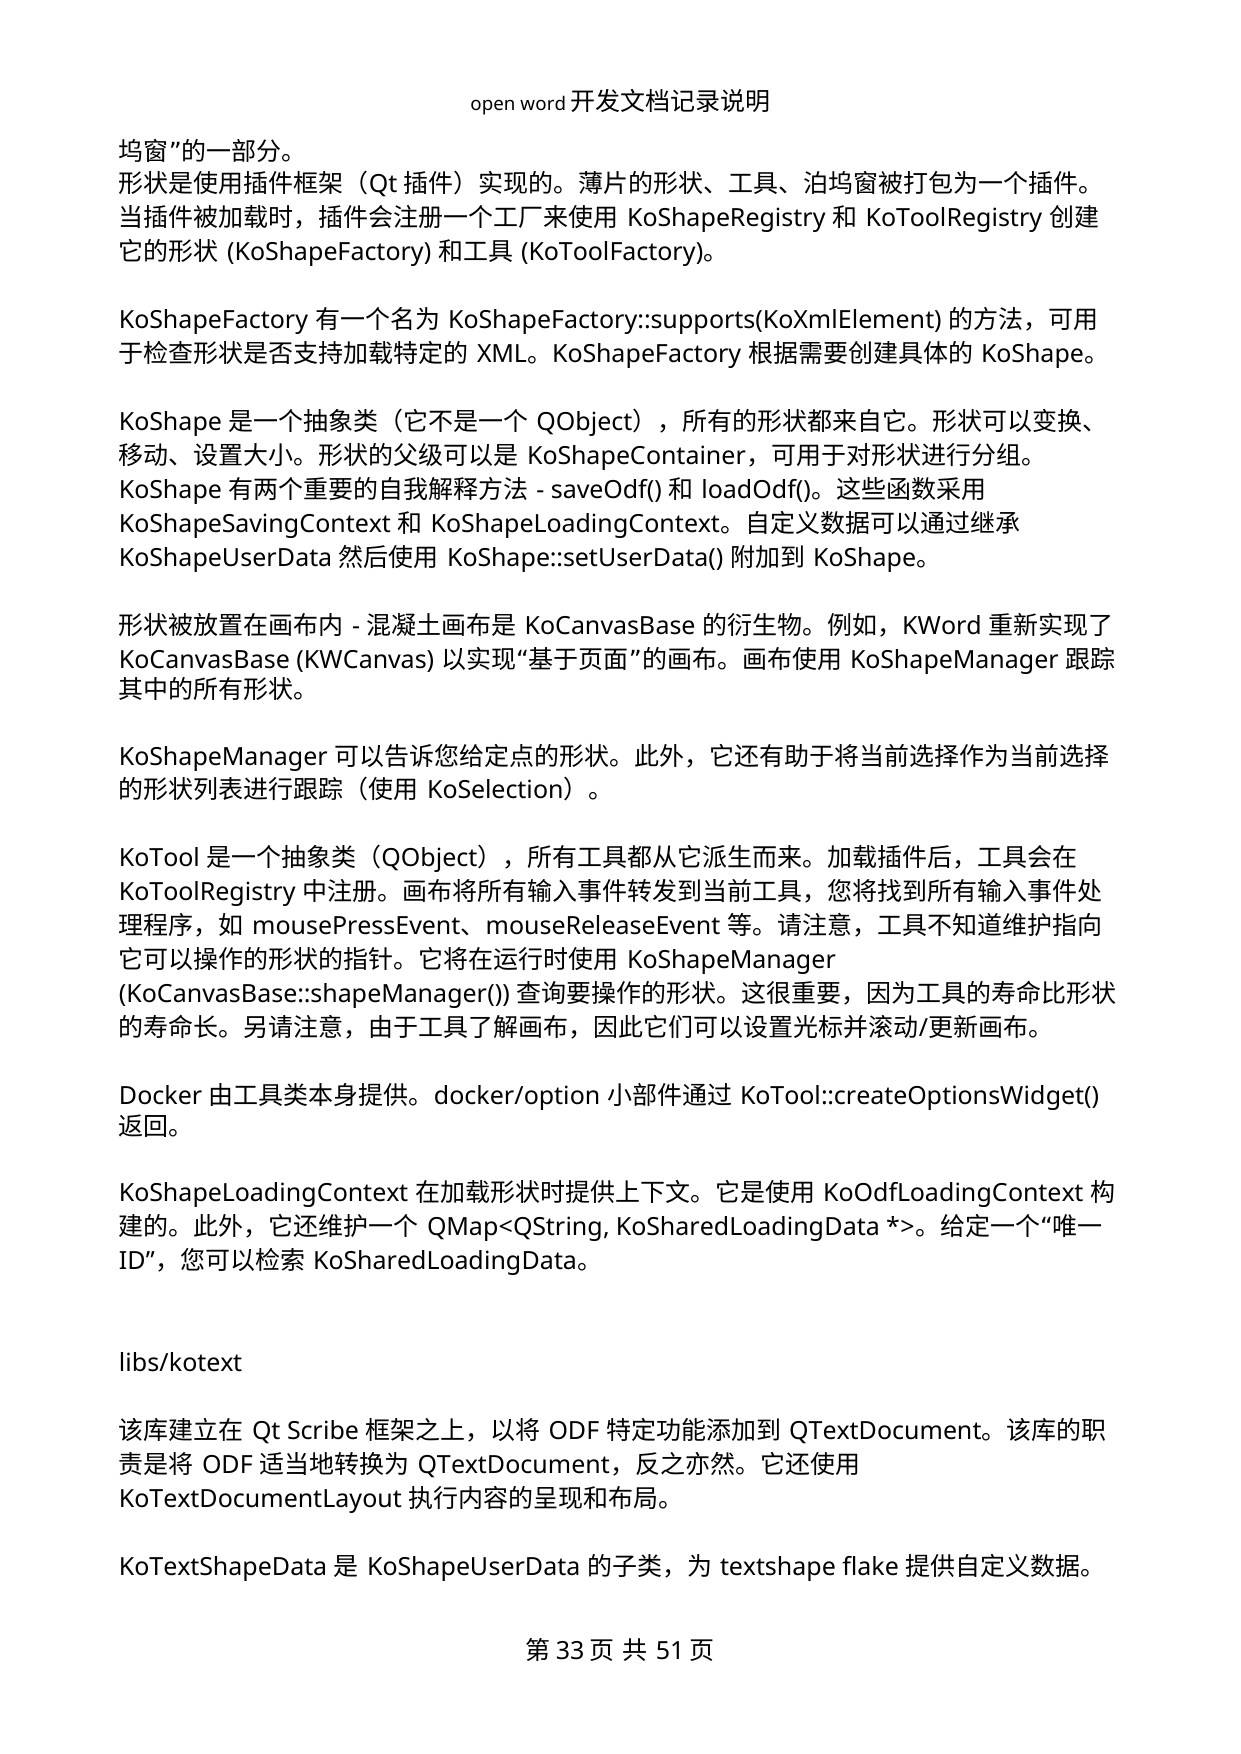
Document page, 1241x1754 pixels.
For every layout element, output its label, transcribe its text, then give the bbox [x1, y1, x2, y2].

text libs/kotext [119, 1345, 1121, 1379]
text 该库建立在 Qt Scribe 框架之上，以将 ODF 特定功能添加到 QTextDocument。该库的职责是将 ODF 适当地转换为 QTextDocument，反之亦然。它还使用 KoTextDocumentLayout 执行内容的呈现和布局。 [119, 1413, 1121, 1514]
text 形状被放置在画布内 - 混凝土画布是 KoCanvasBase 的衍生物。例如，KWord 重新实现了 KoCanvasBase (KWCanvas) 以实现“基于页面”的画布。画布使用 KoShapeManager 跟踪其中的所有形状。 [119, 608, 1121, 704]
text 形状是使用插件框架（Qt 插件）实现的。薄片的形状、工具、泊坞窗被打包为一个插件。当插件被加载时，插件会注册一个工厂来使用 KoShapeRegistry 和 KoToolRegistry 创建它的形状 (KoShapeFactory) 和工具 (KoToolFactory)。 [119, 166, 1121, 268]
text KoTextShapeData 是 KoShapeUserData 的子类，为 textshape flake 提供自定义数据。 [119, 1548, 1121, 1582]
text KoShapeManager 可以告诉您给定点的形状。此外，它还有助于将当前选择作为当前选择的形状列表进行跟踪（使用 KoSelection）。 [119, 738, 1121, 806]
text 坞窗”的一部分。 [119, 137, 1121, 166]
text KoShapeFactory 有一个名为 KoShapeFactory::supports(KoXmlElement) 的方法，可用于检查形状是否支持加载特定的 XML。KoShapeFactory 根据需要创建具体的 KoShape。 [119, 302, 1121, 370]
text KoShapeLoadingContext 在加载形状时提供上下文。它是使用 KoOdfLoadingContext 构建的。此外，它还维护一个 QMap<QString, KoSharedLoadingData *>。给定一个“唯一 ID”，您可以检索 KoSharedLoadingData。 [119, 1175, 1121, 1277]
text Docker 由工具类本身提供。docker/option 小部件通过 KoTool::createOptionsWidget() 返回。 [119, 1078, 1121, 1141]
text KoTool 是一个抽象类（QObject），所有工具都从它派生而来。加载插件后，工具会在 KoToolRegistry 中注册。画布将所有输入事件转发到当前工具，您将找到所有输入事件处理程序，如 mousePressEvent、mouseReleaseEvent 等。请注意，工具不知道维护指向它可以操作的形状的指针。它将在运行时使用 KoShapeManager (KoCanvasBase::shapeManager()) 查询要操作的形状。这很重要，因为工具的寿命比形状的寿命长。另请注意，由于工具了解画布，因此它们可以设置光标并滚动/更新画布。 [119, 840, 1121, 1044]
text KoShape 是一个抽象类（它不是一个 QObject），所有的形状都来自它。形状可以变换、移动、设置大小。形状的父级可以是 KoShapeContainer，可用于对形状进行分组。KoShape 有两个重要的自我解释方法 - saveOdf() 和 loadOdf()。这些函数采用 KoShapeSavingContext 和 KoShapeLoadingContext。自定义数据可以通过继承 KoShapeUserData 然后使用 KoShape::setUserData() 附加到 KoShape。 [119, 404, 1121, 574]
